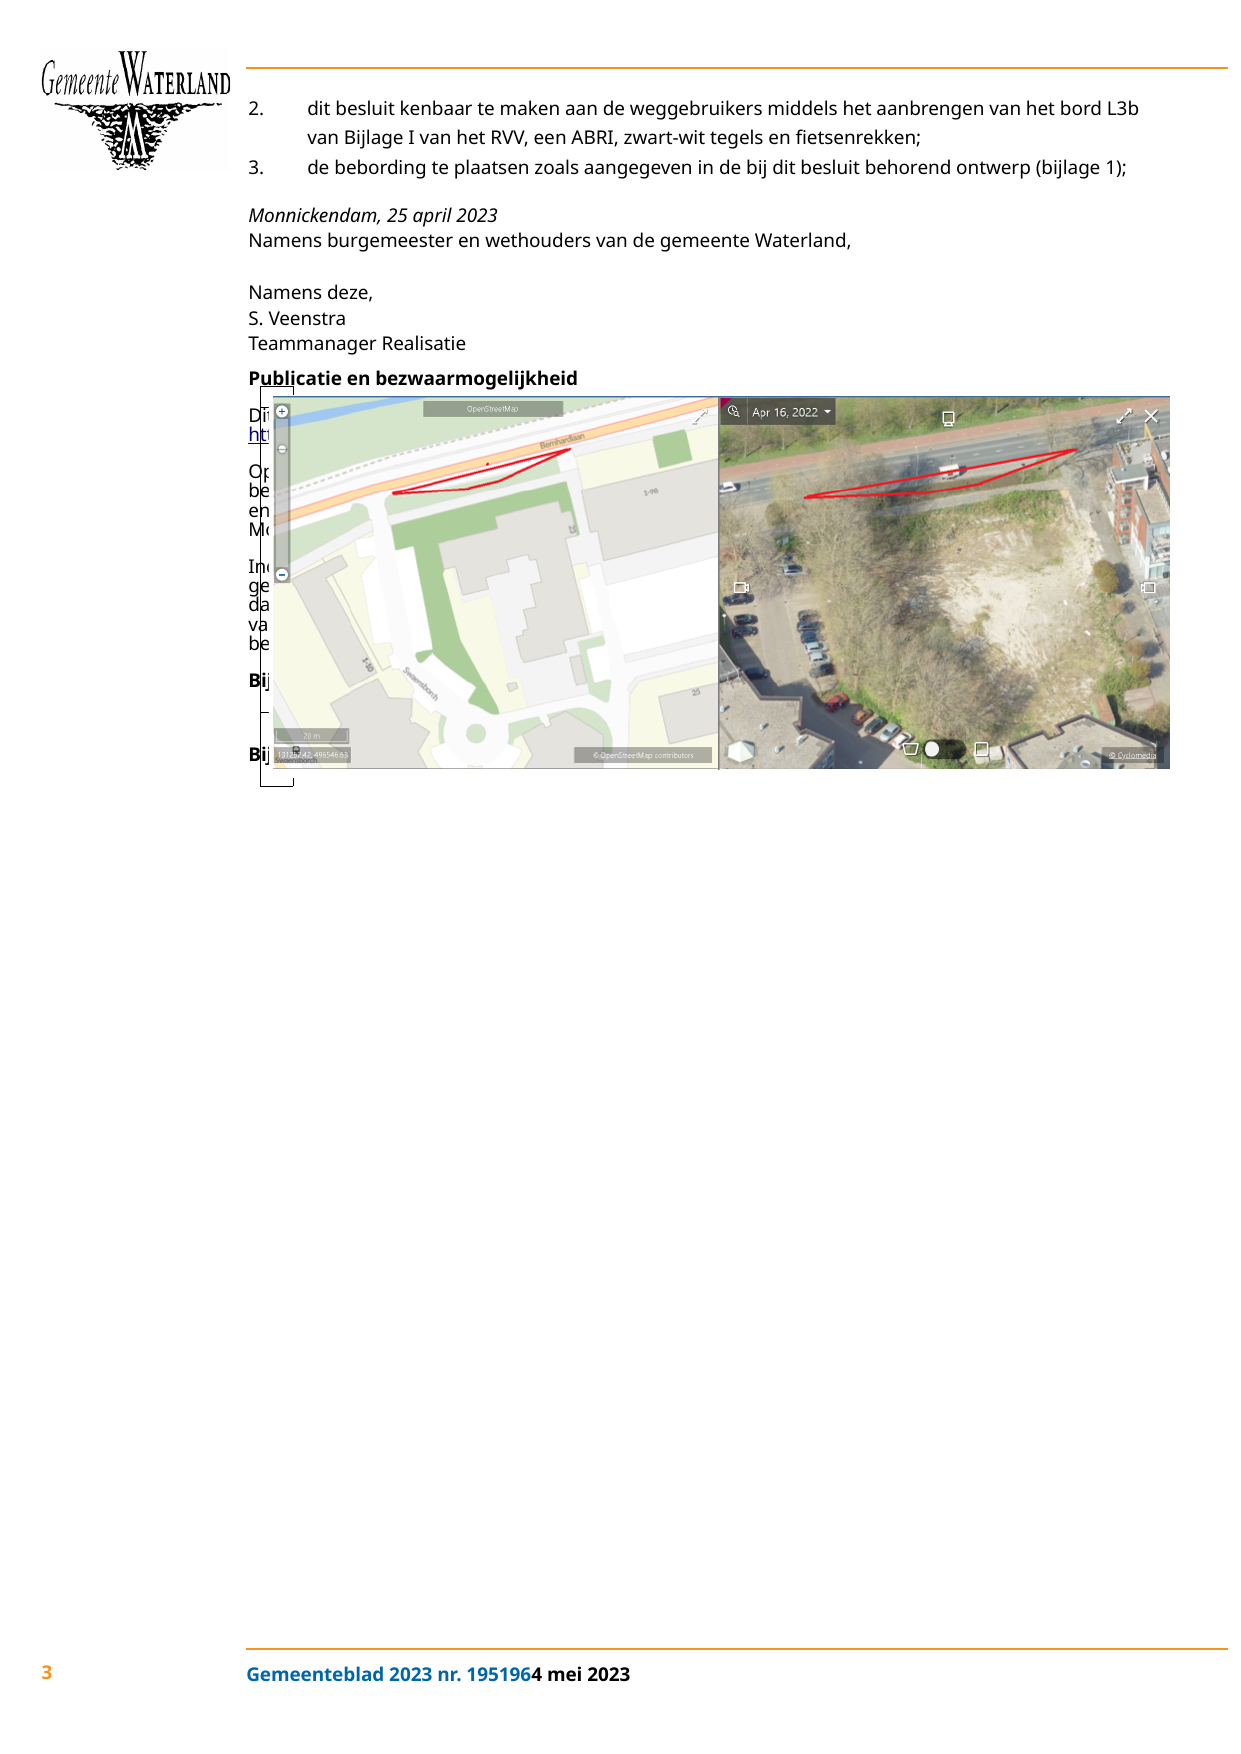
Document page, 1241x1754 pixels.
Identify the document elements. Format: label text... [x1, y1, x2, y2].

text Namens burgemeester en wethouders van de gemeente Waterland, [248, 227, 1152, 253]
list de bebording te plaatsen zoals aangegeven in de bij dit besluit behorend ontwerp (bijlage 1); [248, 154, 1152, 180]
text Teammanager Realisatie [248, 330, 1152, 356]
list dit besluit kenbaar te maken aan de weggebruikers middels het aanbrengen van het bord L3b van Bijlage I van het RVV, een ABRI, zwart-wit tegels en fietsenrekken; [248, 95, 1152, 150]
text Namens deze, [248, 279, 1152, 305]
text S. Veenstra [248, 305, 1152, 330]
text Publicatie en bezwaarmogelijkheid [248, 370, 1152, 389]
text Monnickendam, 25 april 2023 [248, 202, 1152, 227]
picture [41, 47, 231, 172]
picture [268, 395, 1173, 778]
